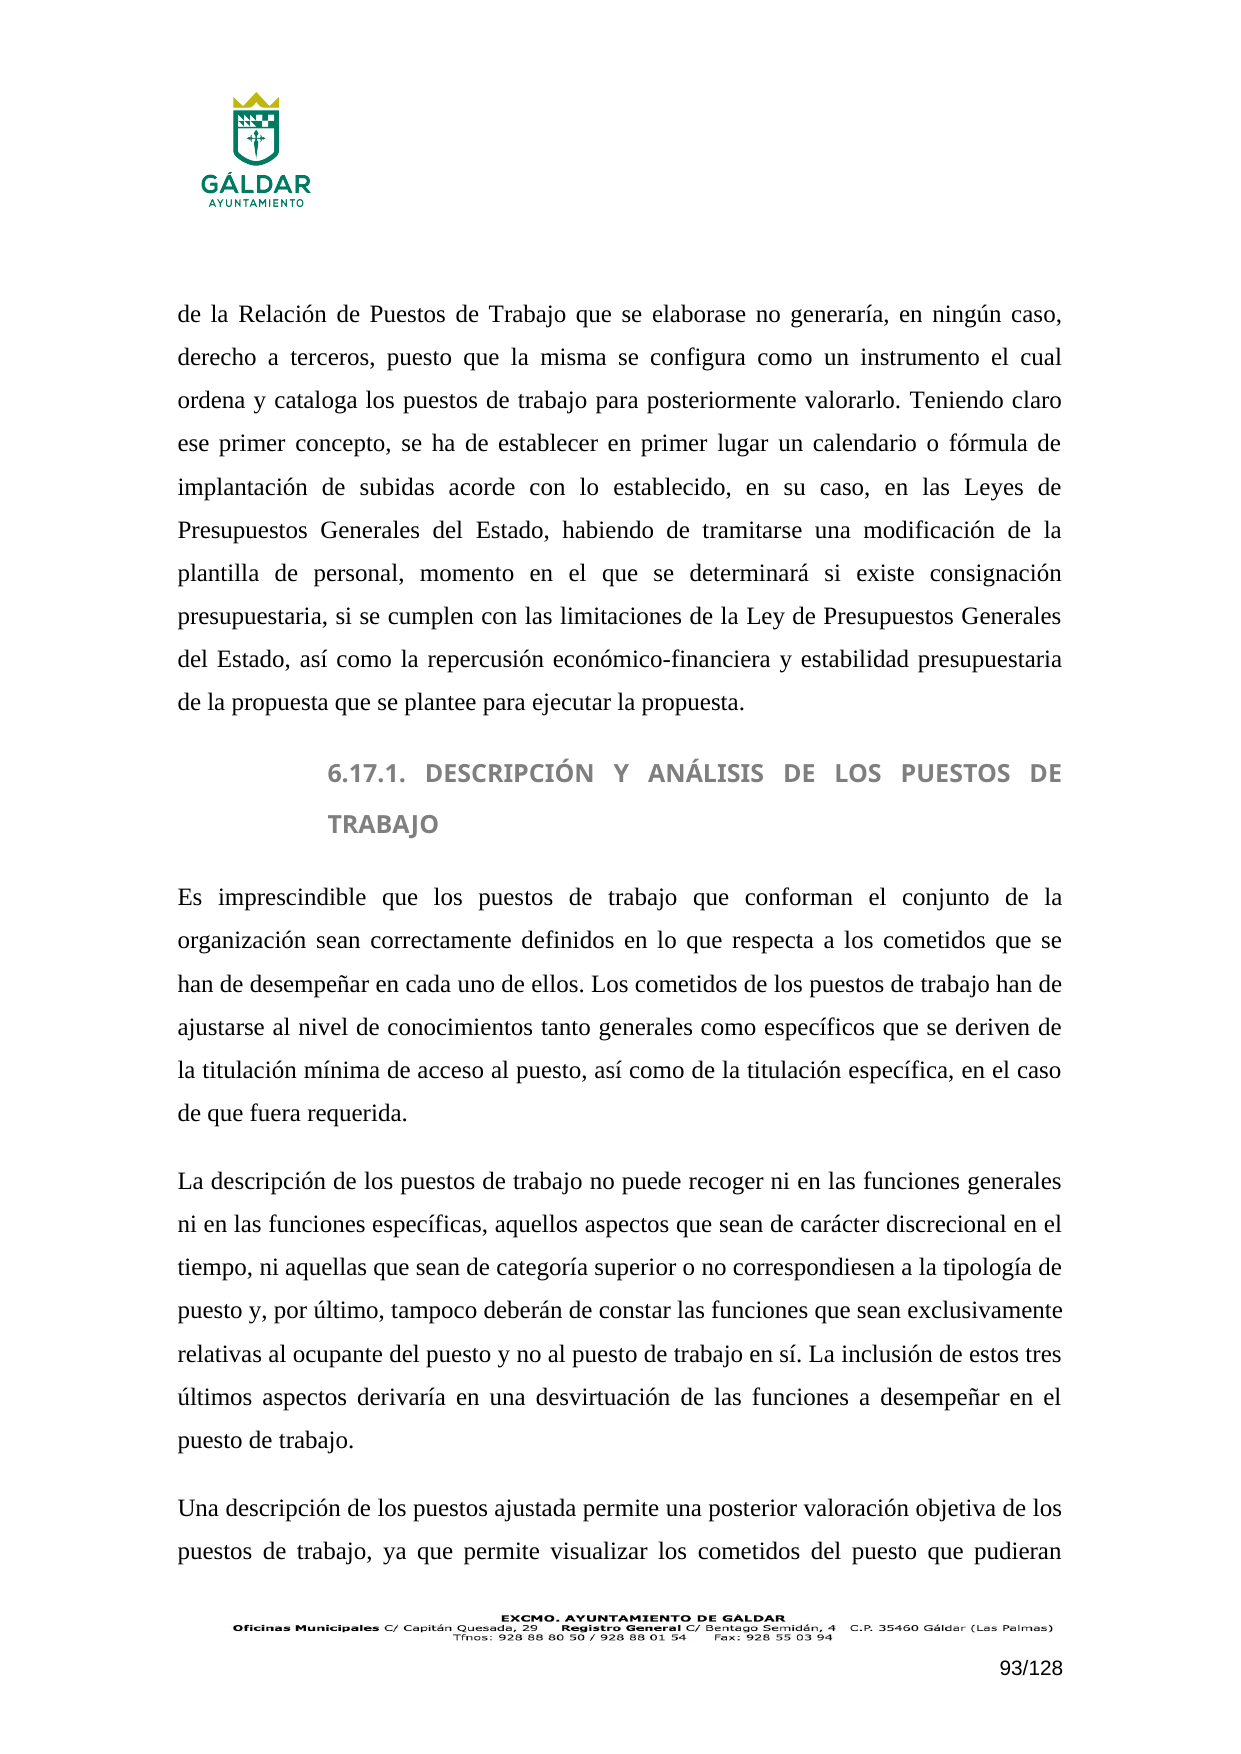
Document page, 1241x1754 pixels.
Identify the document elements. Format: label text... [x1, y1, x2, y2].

text Es imprescindible que los puestos de trabajo que conforman el conjunto de la organización sean correctamente definidos en lo que respecta a los cometidos que se han de desempeñar en cada uno de ellos. Los cometidos de los puestos de trabajo han de ajustarse al nivel de conocimientos tanto generales como específicos que se deriven de la titulación mínima de acceso al puesto, así como de la titulación específica, en el caso de que fuera requerida. [177, 882, 1063, 1127]
picture [238, 1614, 1059, 1641]
text de la Relación de Puestos de Trabajo que se elaborase no generaría, en ningún caso, derecho a terceros, puesto que la misma se configura como un instrumento el cual ordena y cataloga los puestos de trabajo para posteriormente valorarlo. Teniendo claro ese primer concepto, se ha de establecer en primer lugar un calendario o fórmula de implantación de subidas acorde con lo establecido, en su caso, en las Leyes de Presupuestos Generales del Estado, habiendo de tramitarse una modificación de la plantilla de personal, momento en el que se determinará si existe consignación presupuestaria, si se cumplen con las limitaciones de la Ley de Presupuestos Generales del Estado, así como la repercusión económico-financiera y estabilidad presupuestaria de la propuesta que se plantee para ejecutar la propuesta. [177, 299, 1063, 716]
text La descripción de los puestos de trabajo no puede recoger ni en las funciones generales ni en las funciones específicas, aquellos aspectos que sean de carácter discrecional en el tiempo, ni aquellas que sean de categoría superior o no correspondiesen a la tipología de puesto y, por último, tampoco deberán de constar las funciones que sean exclusivamente relativas al ocupante del puesto y no al puesto de trabajo en sí. La inclusión de estos tres últimos aspectos derivaría en una desvirtuación de las funciones a desempeñar en el puesto de trabajo. [177, 1166, 1063, 1454]
picture [182, 73, 328, 227]
list 6.17.1. DESCRIPCIÓN Y ANÁLISIS DE LOS PUESTOS DE TRABAJO [327, 755, 1063, 841]
text Una descripción de los puestos ajustada permite una posterior valoración objetiva de los puestos de trabajo, ya que permite visualizar los cometidos del puesto que pudieran [177, 1493, 1063, 1565]
